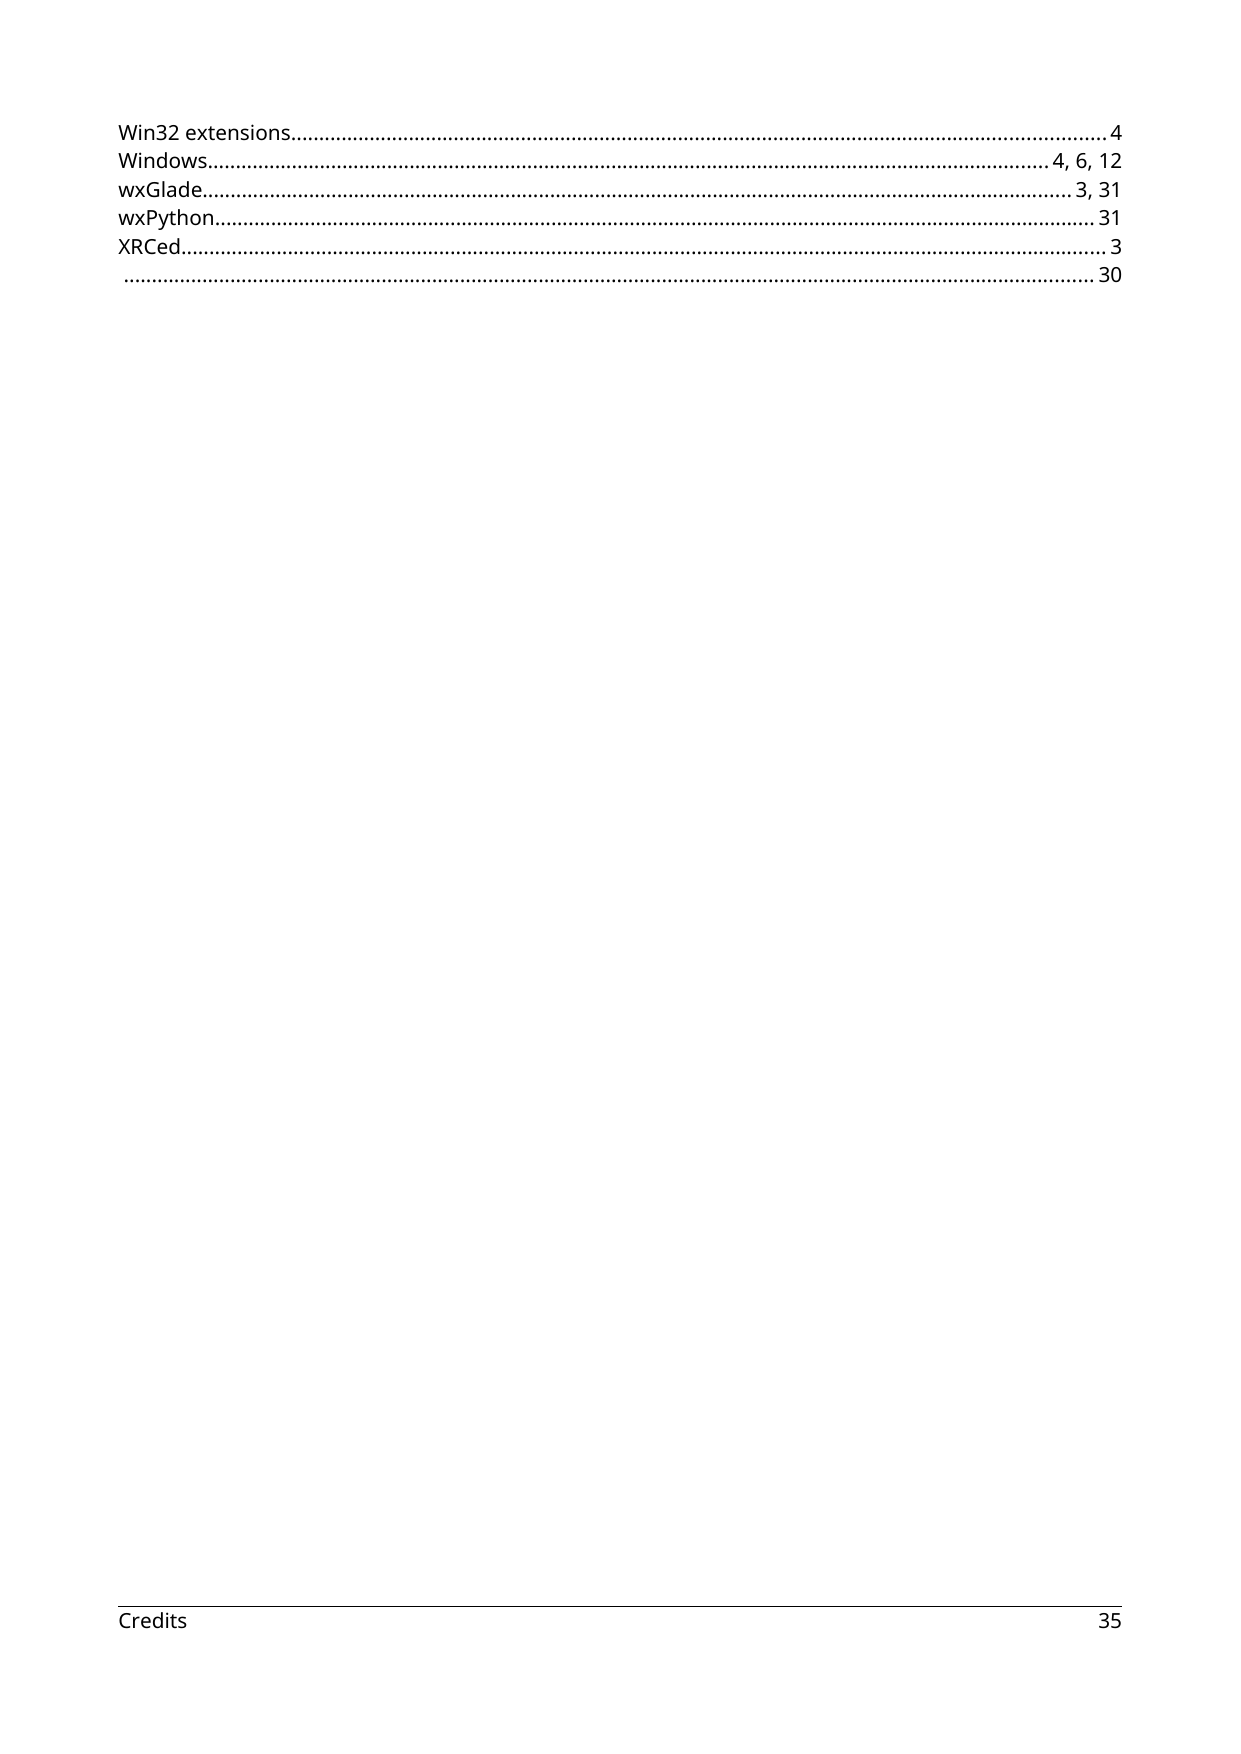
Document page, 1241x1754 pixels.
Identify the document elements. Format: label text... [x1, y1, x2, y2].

text wxPython 31 [118, 203, 1122, 232]
text Windows 4, 6, 12 [118, 147, 1122, 175]
text XRCed 3 [118, 232, 1122, 260]
text 30 [118, 260, 1122, 289]
text Win32 extensions 4 [118, 118, 1122, 147]
text wxGlade 3, 31 [118, 175, 1122, 203]
